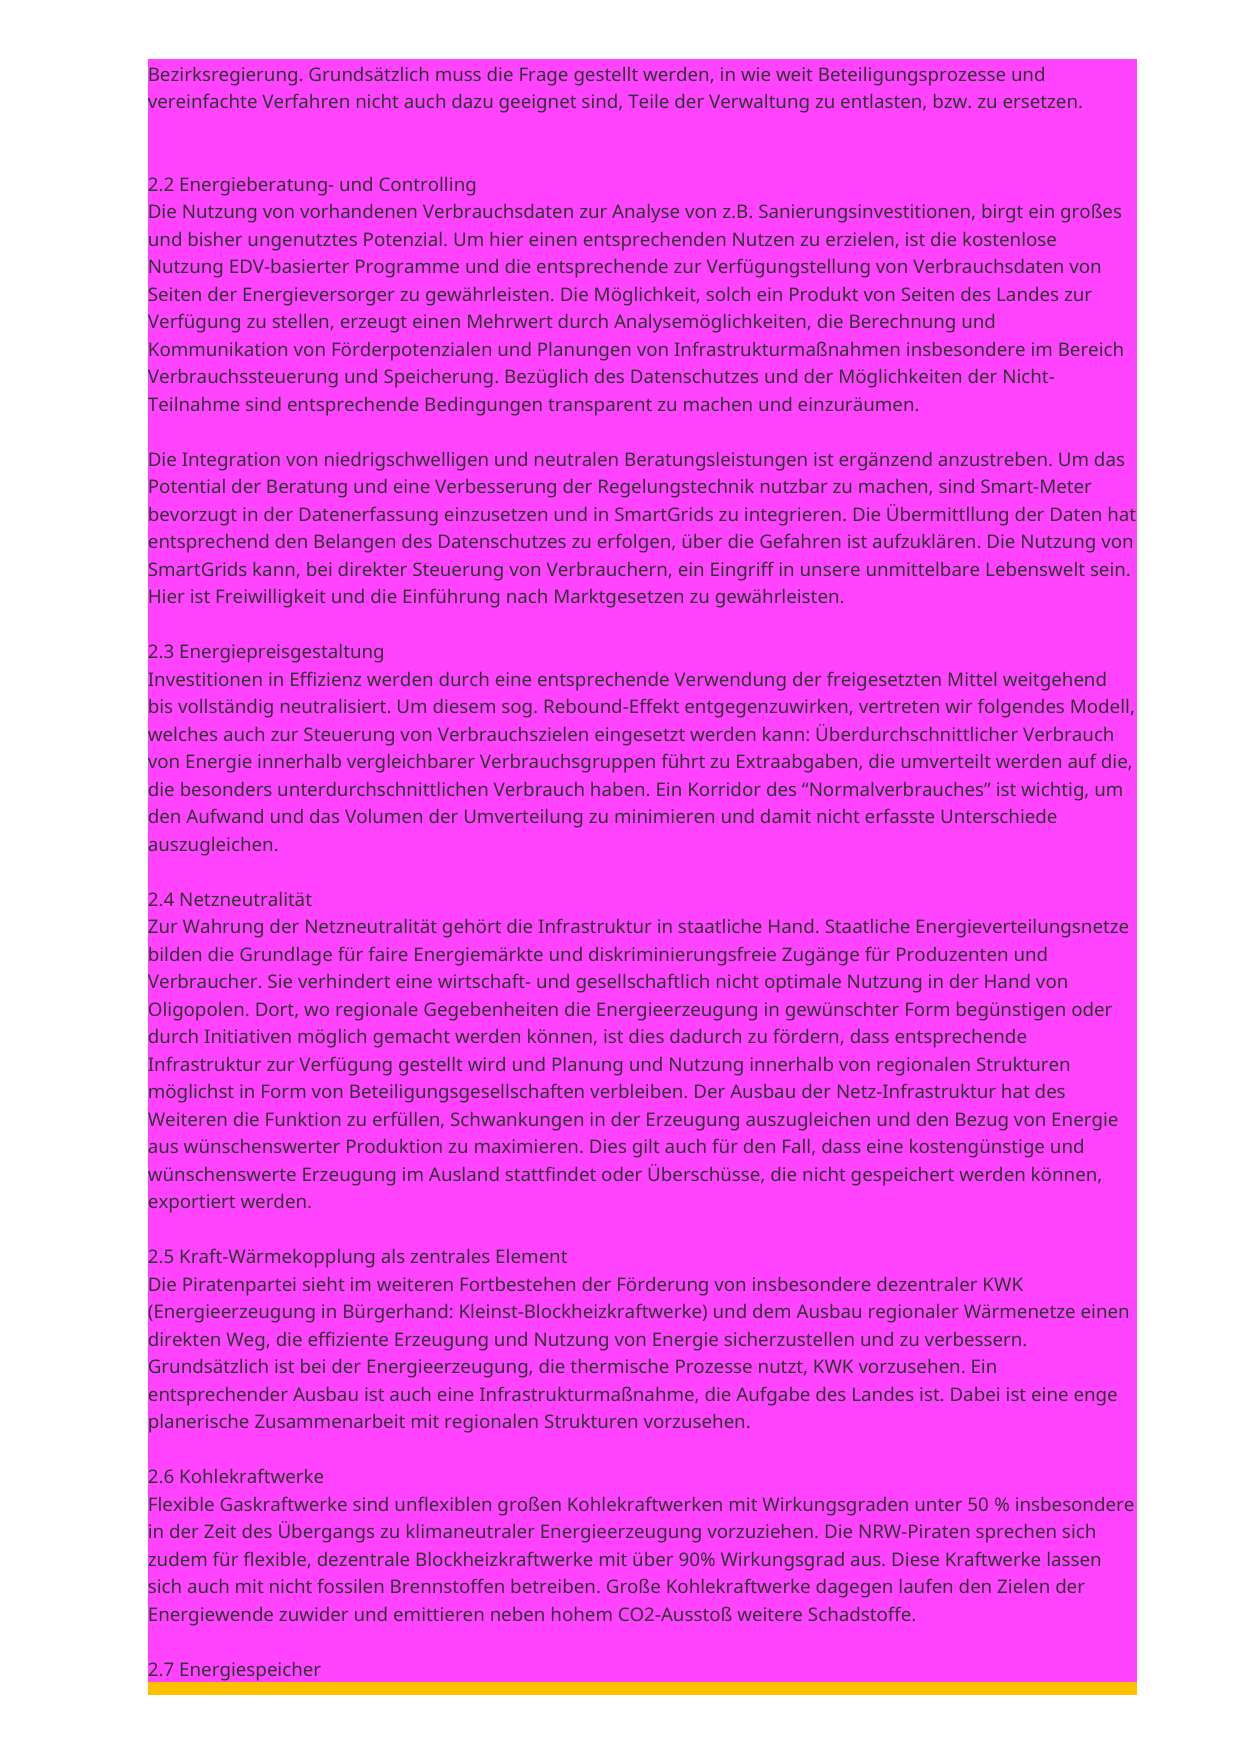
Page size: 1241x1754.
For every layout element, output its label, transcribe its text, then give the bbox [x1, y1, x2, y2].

text 2.2 Energieberatung- und Controlling [148, 169, 1137, 197]
text Investitionen in Effizienz werden durch eine entsprechende Verwendung der freigesetzten Mittel weitgehend bis vollständig neutralisiert. Um diesem sog. Rebound-Effekt entgegenzuwirken, vertreten wir folgendes Modell, welches auch zur Steuerung von Verbrauchszielen eingesetzt werden kann: Überdurchschnittlicher Verbrauch von Energie innerhalb vergleichbarer Verbrauchsgruppen führt zu Extraabgaben, die umverteilt werden auf die, die besonders unterdurchschnittlichen Verbrauch haben. Ein Korridor des “Normalverbrauches” ist wichtig, um den Aufwand und das Volumen der Umverteilung zu minimieren und damit nicht erfasste Unterschiede auszugleichen. [148, 664, 1137, 857]
text Zur Wahrung der Netzneutralität gehört die Infrastruktur in staatliche Hand. Staatliche Energieverteilungsnetze bilden die Grundlage für faire Energiemärkte und diskriminierungsfreie Zugänge für Produzenten und Verbraucher. Sie verhindert eine wirtschaft- und gesellschaftlich nicht optimale Nutzung in der Hand von Oligopolen. Dort, wo regionale Gegebenheiten die Energieerzeugung in gewünschter Form begünstigen oder durch Initiativen möglich gemacht werden können, ist dies dadurch zu fördern, dass entsprechende Infrastruktur zur Verfügung gestellt wird und Planung und Nutzung innerhalb von regionalen Strukturen möglichst in Form von Beteiligungsgesellschaften verbleiben. Der Ausbau der Netz-Infrastruktur hat des Weiteren die Funktion zu erfüllen, Schwankungen in der Erzeugung auszugleichen und den Bezug von Energie aus wünschenswerter Produktion zu maximieren. Dies gilt auch für den Fall, dass eine kostengünstige und wünschenswerte Erzeugung im Ausland stattfindet oder Überschüsse, die nicht gespeichert werden können, exportiert werden. [148, 912, 1137, 1214]
text Die Integration von niedrigschwelligen und neutralen Beratungsleistungen ist ergänzend anzustreben. Um das Potential der Beratung und eine Verbesserung der Regelungstechnik nutzbar zu machen, sind Smart-Meter bevorzugt in der Datenerfassung einzusetzen und in SmartGrids zu integrieren. Die Übermittllung der Daten hat entsprechend den Belangen des Datenschutzes zu erfolgen, über die Gefahren ist aufzuklären. Die Nutzung von SmartGrids kann, bei direkter Steuerung von Verbrauchern, ein Eingriff in unsere unmittelbare Lebenswelt sein. Hier ist Freiwilligkeit und die Einführung nach Marktgesetzen zu gewährleisten. [148, 417, 1137, 609]
text Die Nutzung von vorhandenen Verbrauchsdaten zur Analyse von z.B. Sanierungsinvestitionen, birgt ein großes und bisher ungenutztes Potenzial. Um hier einen entsprechenden Nutzen zu erzielen, ist die kostenlose Nutzung EDV-basierter Programme und die entsprechende zur Verfügungstellung von Verbrauchsdaten von Seiten der Energieversorger zu gewährleisten. Die Möglichkeit, solch ein Produkt von Seiten des Landes zur Verfügung zu stellen, erzeugt einen Mehrwert durch Analysemöglichkeiten, die Berechnung und Kommunikation von Förderpotenzialen und Planungen von Infrastrukturmaßnahmen insbesondere im Bereich Verbrauchssteuerung und Speicherung. Bezüglich des Datenschutzes und der Möglichkeiten der Nicht-Teilnahme sind entsprechende Bedingungen transparent zu machen und einzuräumen. [148, 197, 1137, 417]
text Bezirksregierung. Grundsätzlich muss die Frage gestellt werden, in wie weit Beteiligungsprozesse und vereinfachte Verfahren nicht auch dazu geeignet sind, Teile der Verwaltung zu entlasten, bzw. zu ersetzen. [148, 59, 1137, 114]
text Die Piratenpartei sieht im weiteren Fortbestehen der Förderung von insbesondere dezentraler KWK (Energieerzeugung in Bürgerhand: Kleinst-Blockheizkraftwerke) und dem Ausbau regionaler Wärmenetze einen direkten Weg, die effiziente Erzeugung und Nutzung von Energie sicherzustellen und zu verbessern. Grundsätzlich ist bei der Energieerzeugung, die thermische Prozesse nutzt, KWK vorzusehen. Ein entsprechender Ausbau ist auch eine Infrastrukturmaßnahme, die Aufgabe des Landes ist. Dabei ist eine enge planerische Zusammenarbeit mit regionalen Strukturen vorzusehen. [148, 1269, 1137, 1434]
text Flexible Gaskraftwerke sind unflexiblen großen Kohlekraftwerken mit Wirkungsgraden unter 50 % insbesondere in der Zeit des Übergangs zu klimaneutraler Energieerzeugung vorzuziehen. Die NRW-Piraten sprechen sich zudem für flexible, dezentrale Blockheizkraftwerke mit über 90% Wirkungsgrad aus. Diese Kraftwerke lassen sich auch mit nicht fossilen Brennstoffen betreiben. Große Kohlekraftwerke dagegen laufen den Zielen der Energiewende zuwider und emittieren neben hohem CO2-Ausstoß weitere Schadstoffe. [148, 1489, 1137, 1627]
text 2.3 Energiepreisgestaltung [148, 609, 1137, 664]
text 2.5 Kraft-Wärmekopplung als zentrales Element [148, 1214, 1137, 1269]
text 2.7 Energiespeicher [148, 1627, 1137, 1682]
text 2.4 Netzneutralität [148, 857, 1137, 912]
text 2.6 Kohlekraftwerke [148, 1434, 1137, 1489]
